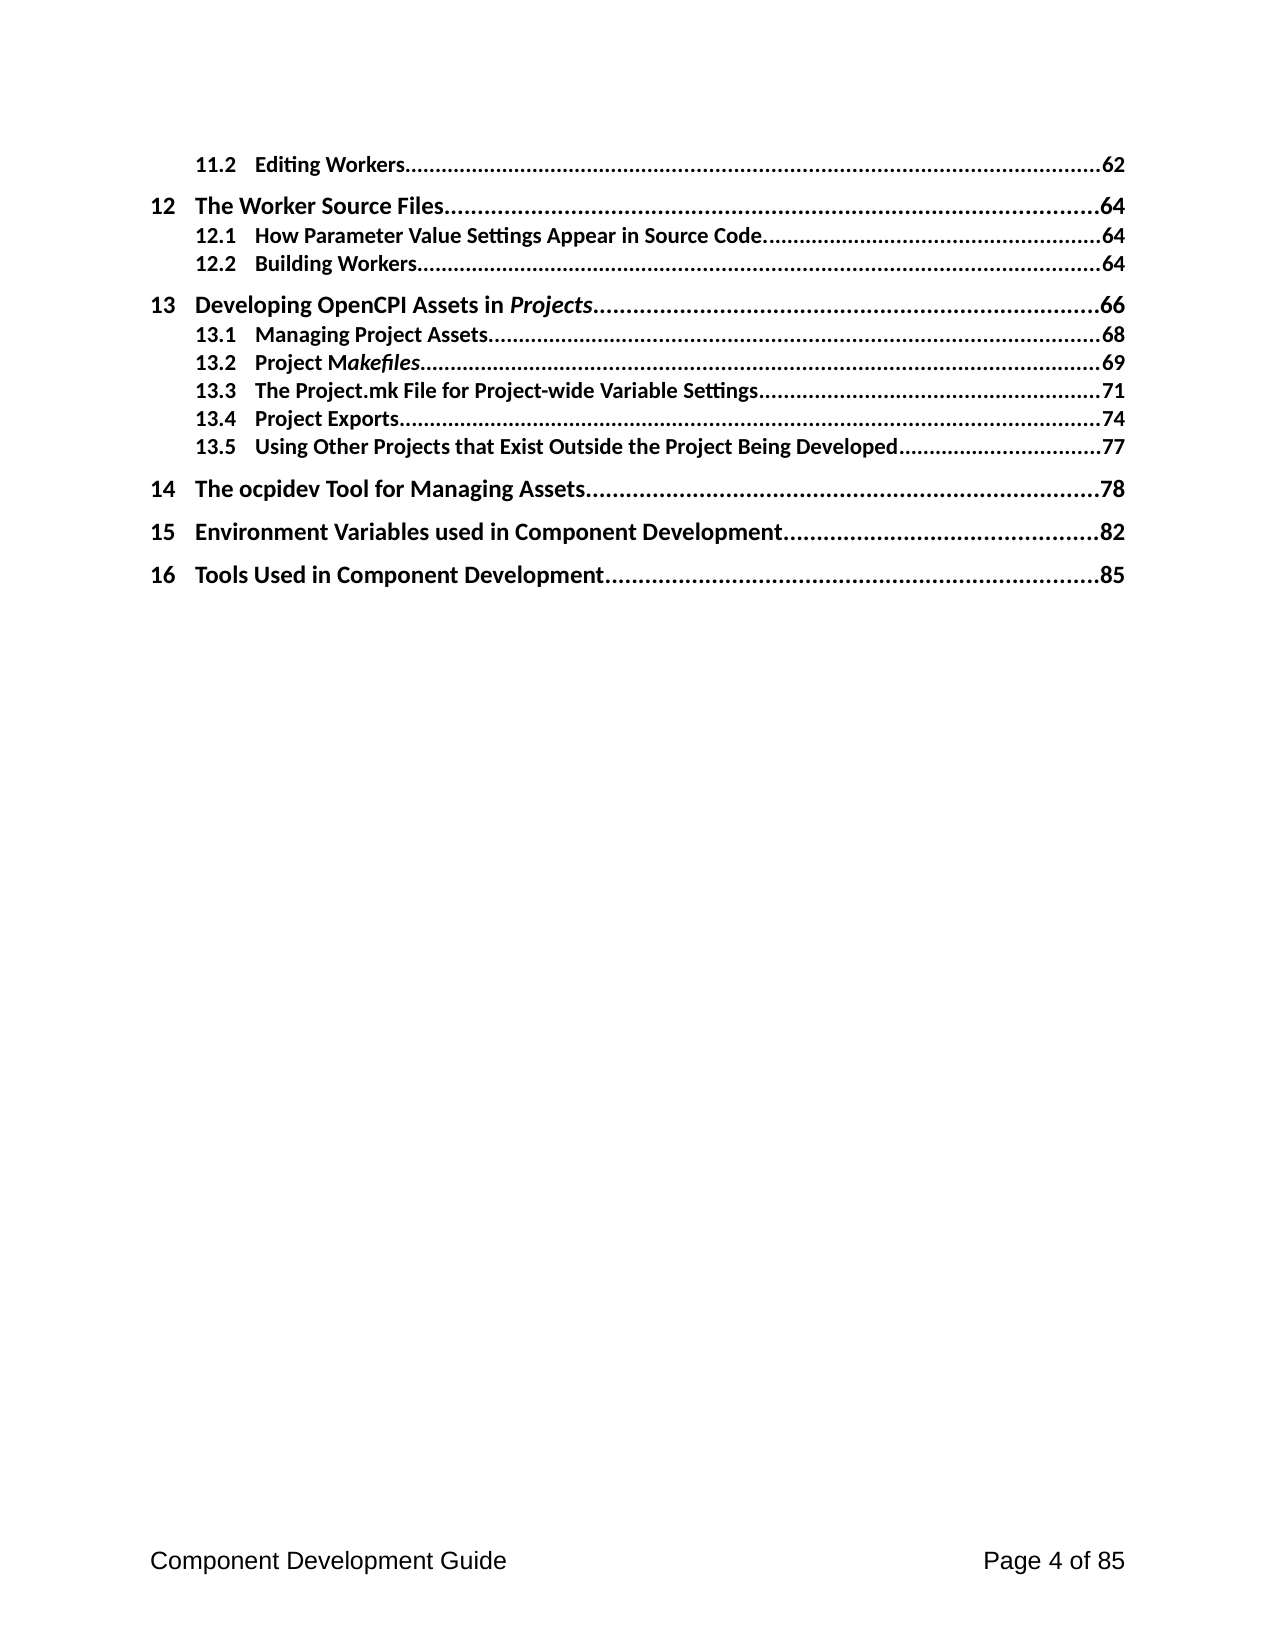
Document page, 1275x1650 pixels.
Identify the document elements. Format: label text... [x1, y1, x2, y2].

text 13 Developing OpenCPI Assets in Projects 66 [150, 289, 1125, 320]
text 13.5 Using Other Projects that Exist Outside the Project Being Developed 77 [175, 432, 1125, 460]
text 11.2 Editing Workers 62 [175, 150, 1125, 178]
text 13.2 Project Makefiles 69 [175, 348, 1125, 376]
text 16 Tools Used in Component Development 85 [150, 559, 1125, 589]
text 12.2 Building Workers 64 [175, 249, 1125, 277]
text 13.3 The Project.mk File for Project-wide Variable Settings 71 [175, 376, 1125, 404]
text 13.4 Project Exports 74 [175, 404, 1125, 432]
text 12 The Worker Source Files 64 [150, 191, 1125, 221]
text 15 Environment Variables used in Component Development 82 [150, 516, 1125, 546]
text 14 The ocpidev Tool for Managing Assets 78 [150, 473, 1125, 503]
text 12.1 How Parameter Value Settings Appear in Source Code. 64 [175, 221, 1125, 249]
text 13.1 Managing Project Assets. 68 [175, 320, 1125, 348]
